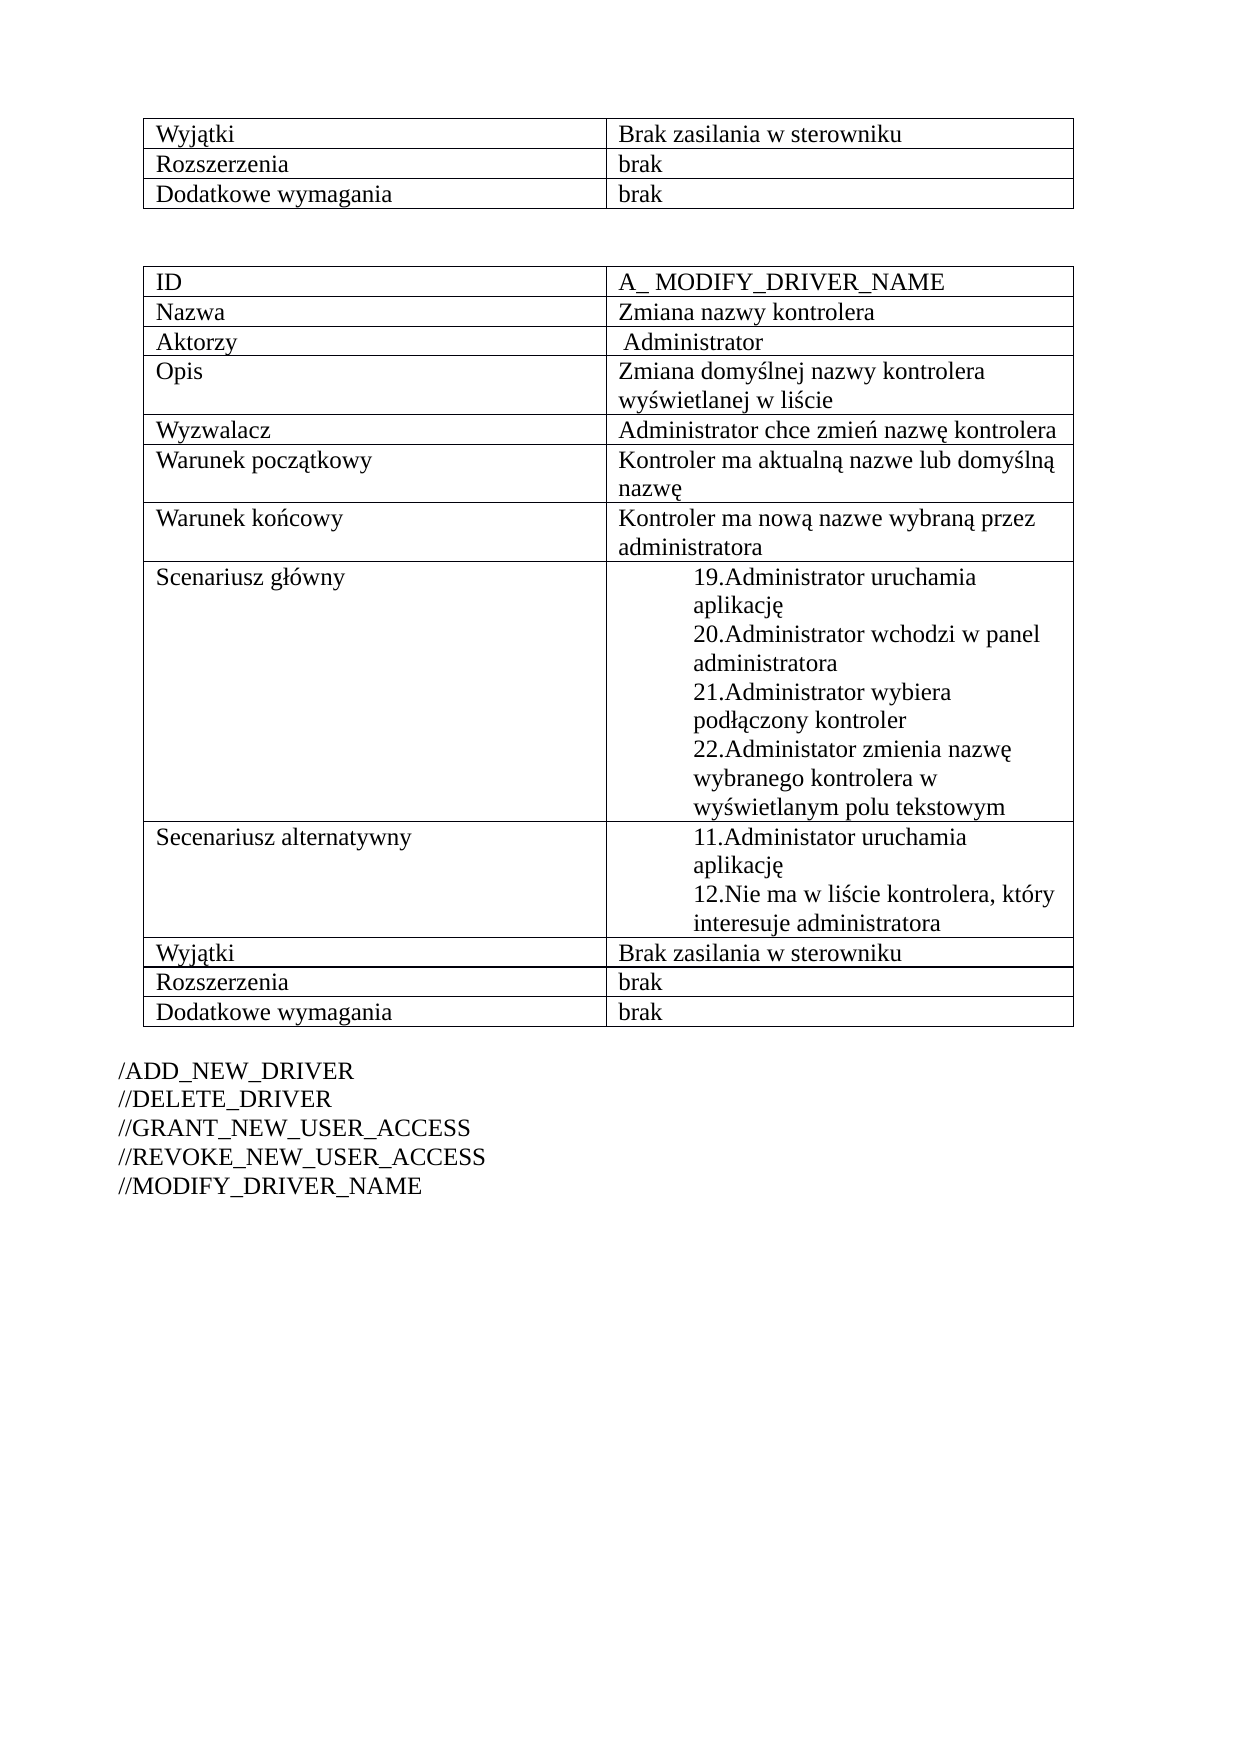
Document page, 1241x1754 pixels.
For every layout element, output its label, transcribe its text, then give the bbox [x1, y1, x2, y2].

table_cell Secenariusz alternatywny [144, 822, 606, 937]
table_cell Administrator uruchamia aplikację Administrator wchodzi w panel administratora Administrator wybiera podłączony kontroler Administator zmienia nazwę wybranego kontrolera w wyświetlanym polu tekstowym [607, 562, 1073, 821]
table_cell brak [607, 997, 1073, 1026]
table_cell Dodatkowe wymagania [144, 997, 606, 1026]
table_cell Rozszerzenia [144, 149, 606, 178]
table_cell Kontroler ma nową nazwe wybraną przez administratora [607, 503, 1073, 561]
table_header ID [144, 267, 606, 296]
text /ADD_NEW_DRIVER [118, 1056, 1122, 1084]
table_cell Brak zasilania w sterowniku [607, 938, 1073, 966]
table_cell brak [607, 179, 1073, 207]
text //GRANT_NEW_USER_ACCESS [118, 1113, 1122, 1142]
table_cell Opis [144, 356, 606, 414]
table_header A_ MODIFY_DRIVER_NAME [607, 267, 1073, 296]
table_cell Administrator [607, 327, 1073, 355]
table_cell Warunek końcowy [144, 503, 606, 561]
text //MODIFY_DRIVER_NAME [118, 1171, 1122, 1199]
table_cell Warunek początkowy [144, 445, 606, 502]
table_cell Nazwa [144, 297, 606, 326]
table_cell Zmiana domyślnej nazwy kontrolera wyświetlanej w liście [607, 356, 1073, 414]
table_cell Aktorzy [144, 327, 606, 355]
table_cell Dodatkowe wymagania [144, 179, 606, 207]
table_cell Brak zasilania w sterowniku [607, 119, 1073, 148]
text //DELETE_DRIVER [118, 1084, 1122, 1113]
table_cell Administator uruchamia aplikację Nie ma w liście kontrolera, który interesuje administratora [607, 822, 1073, 937]
table_cell Administrator chce zmień nazwę kontrolera [607, 415, 1073, 444]
table_cell Kontroler ma aktualną nazwe lub domyślną nazwę [607, 445, 1073, 502]
table_cell brak [607, 149, 1073, 178]
table_cell Zmiana nazwy kontrolera [607, 297, 1073, 326]
table_cell Scenariusz główny [144, 562, 606, 821]
table_cell Wyjątki [144, 938, 606, 966]
table_cell brak [607, 968, 1073, 996]
table_cell Wyjątki [144, 119, 606, 148]
table_cell Rozszerzenia [144, 968, 606, 996]
table_cell Wyzwalacz [144, 415, 606, 444]
text //REVOKE_NEW_USER_ACCESS [118, 1142, 1122, 1171]
